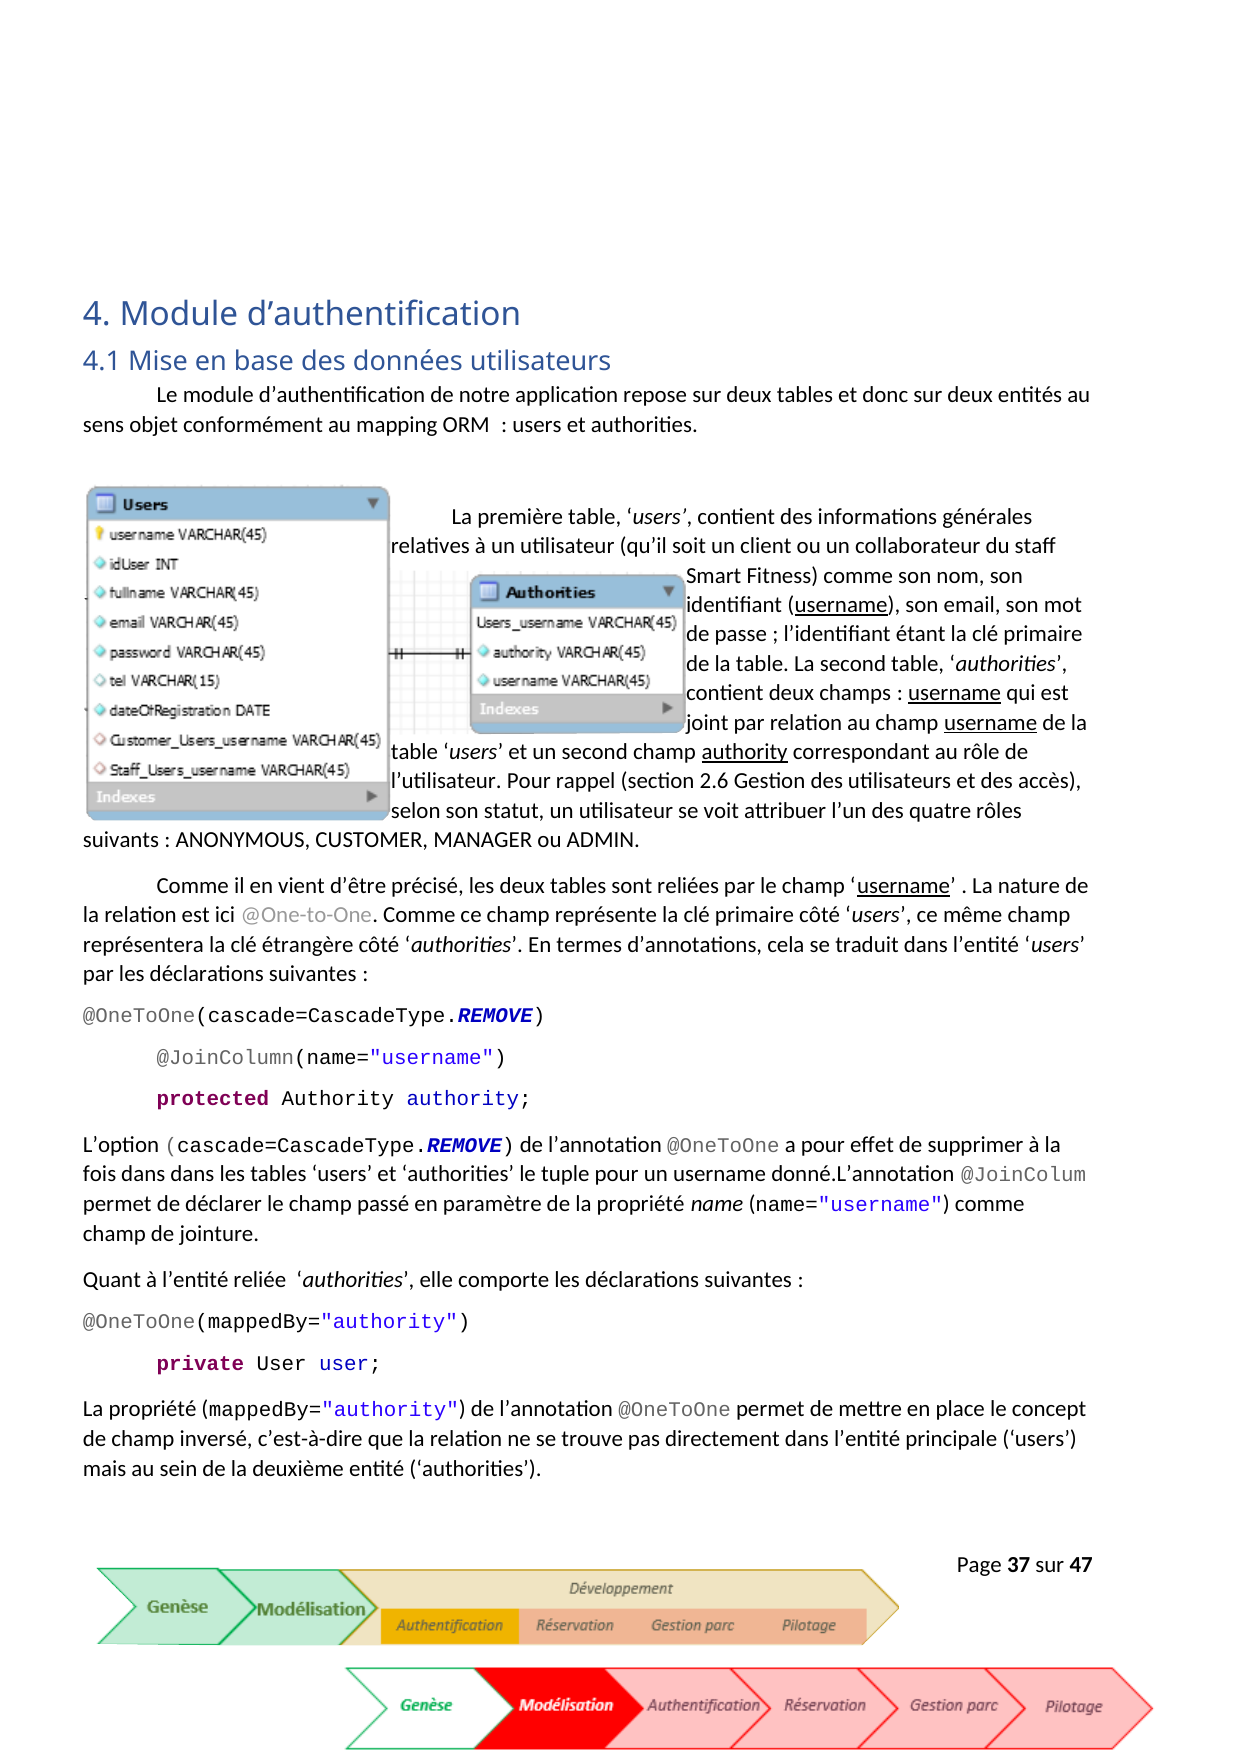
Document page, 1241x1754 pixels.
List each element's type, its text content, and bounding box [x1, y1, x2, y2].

text La première table, ‘users’, contient des informations générales relatives à un utilisateur (qu’il soit un client ou un collaborateur du staff Smart Fitness) comme son nom, son identifiant (username), son email, son mot de passe ; l’identifiant étant la clé primaire de la table. La second table, ‘authorities’, contient deux champs : username qui est joint par relation au champ username de la table ‘users’ et un second champ authority correspondant au rôle de l’utilisateur. Pour rappel (section 2.6 Gestion des utilisateurs et des accès), selon son statut, un utilisateur se voit attribuer l’un des quatre rôles suivants : ANONYMOUS, CUSTOMER, MANAGER ou ADMIN. [83, 502, 1092, 853]
text La propriété (mappedBy="authority") de l’annotation @OneToOne permet de mettre en place le concept de champ inversé, c’est-à-dire que la relation ne se trouve pas directement dans l’entité principale (‘users’) mais au sein de la deuxième entité (‘authorities’). [83, 1394, 1092, 1482]
text L’option (cascade=CascadeType.REMOVE) de l’annotation @OneToOne a pour effet de supprimer à la fois dans dans les tables ‘users’ et ‘authorities’ le tuple pour un username donné.L’annotation @JoinColum permet de déclarer le champ passé en paramètre de la propriété name (name="username") comme champ de jointure. [83, 1130, 1092, 1247]
text Le module d’authentification de notre application repose sur deux tables et donc sur deux entités au sens objet conformément au mapping ORM : users et authorities. [83, 381, 1092, 438]
text @OneToOne(mappedBy="authority") [83, 1311, 1092, 1335]
subtitle 4.1 Mise en base des données utilisateurs [83, 342, 1092, 379]
text Quant à l’entité reliée ‘authorities’, elle comporte les déclarations suivantes : [83, 1265, 1092, 1293]
text protected Authority authority; [83, 1088, 1092, 1112]
text @JoinColumn(name="username") [83, 1047, 1092, 1070]
text private User user; [83, 1353, 1092, 1377]
text @OneToOne(cascade=CascadeType.REMOVE) [83, 1005, 1092, 1029]
text Comme il en vient d’être précisé, les deux tables sont reliées par le champ ‘username’ . La nature de la relation est ici @One-to-One. Comme ce champ représente la clé primaire côté ‘users’, ce même champ représentera la clé étrangère côté ‘authorities’. En termes d’annotations, cela se traduit dans l’entité ‘users’ par les déclarations suivantes : [83, 871, 1092, 987]
subtitle 4. Module d’authentification [83, 290, 1092, 336]
